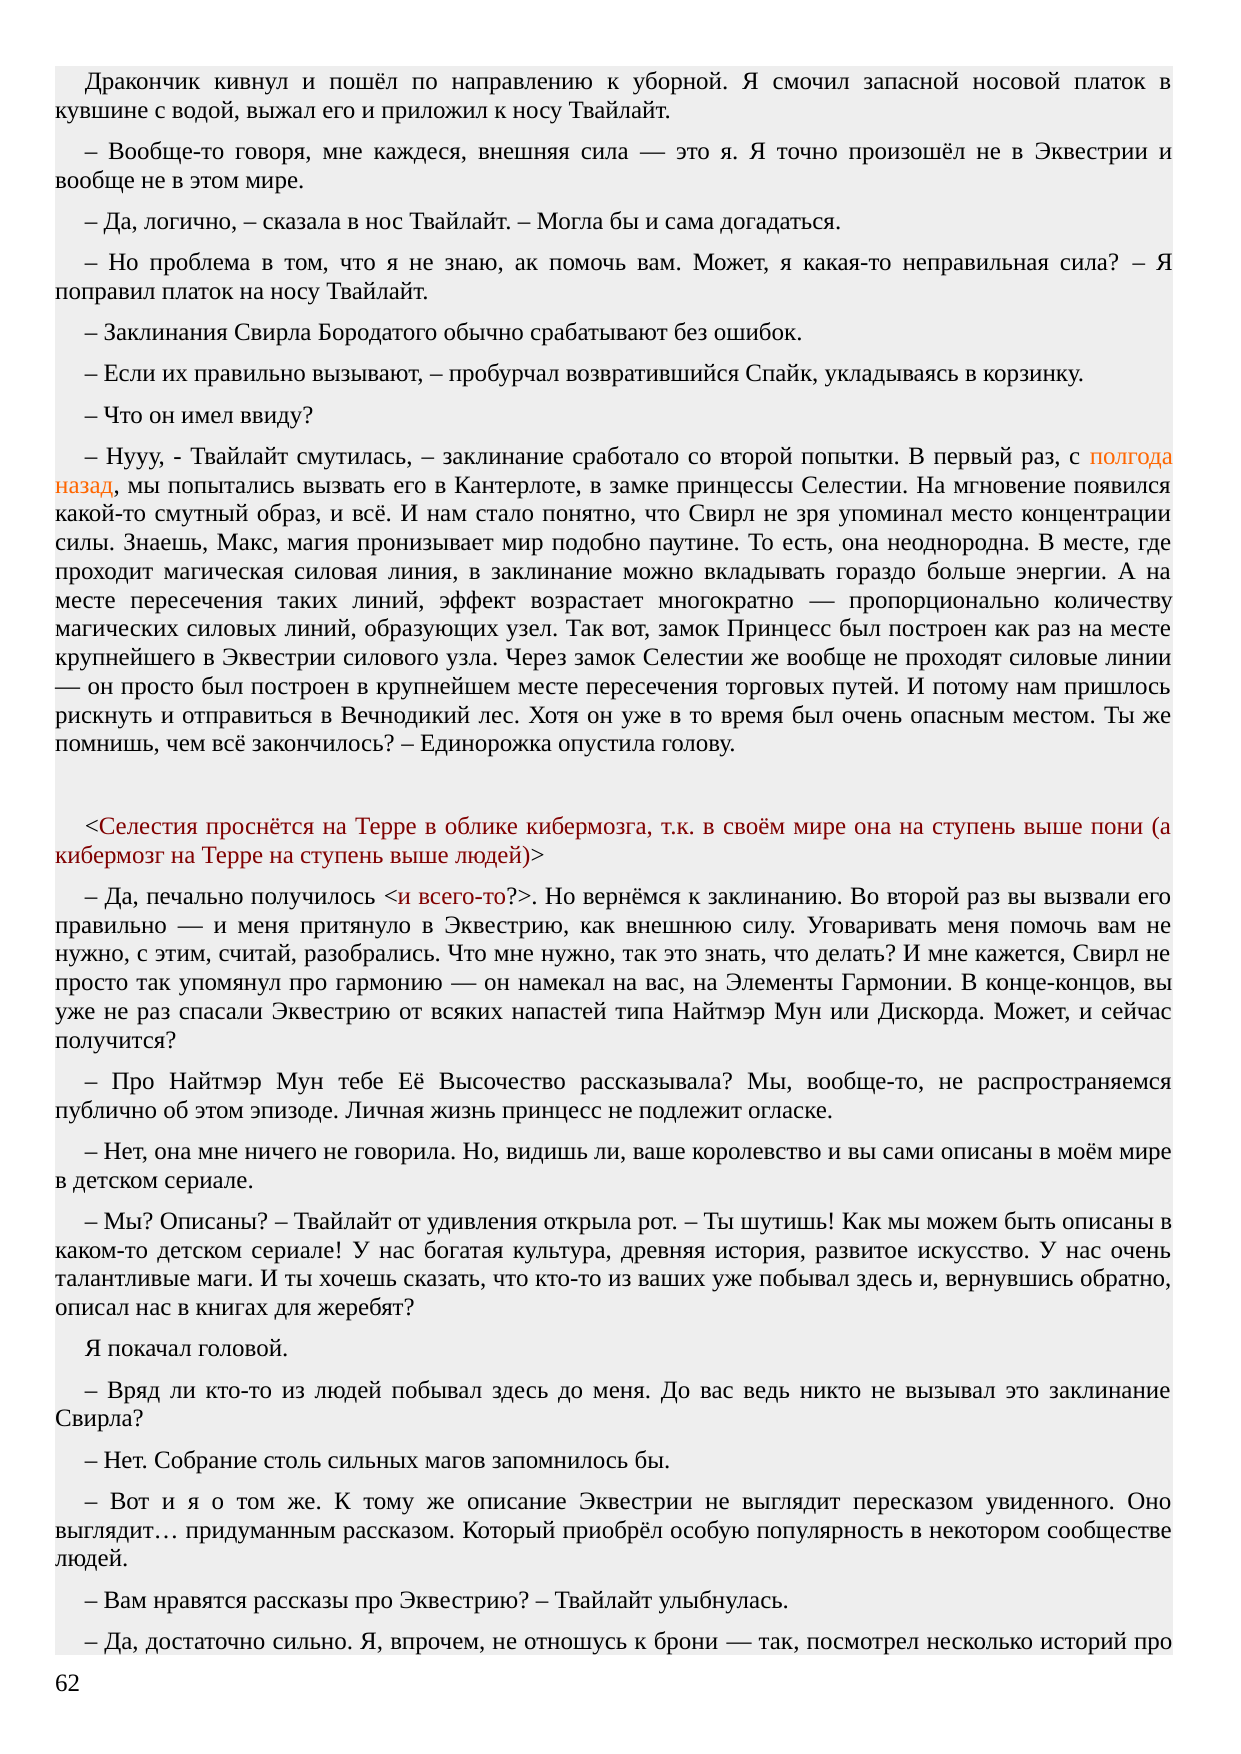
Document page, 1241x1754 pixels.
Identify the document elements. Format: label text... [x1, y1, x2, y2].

text <Селестия проснётся на Терре в облике кибермозга, т.к. в своём мире она на ступень выше пони (а кибермозг на Терре на ступень выше людей)> [55, 811, 1173, 868]
text – Но проблема в том, что я не знаю, ак помочь вам. Может, я какая-то неправильная сила? – Я поправил платок на носу Твайлайт. [55, 247, 1173, 305]
text Дракончик кивнул и пошёл по направлению к уборной. Я смочил запасной носовой платок в кувшине с водой, выжал его и приложил к носу Твайлайт. [55, 66, 1173, 123]
text – Да, печально получилось <и всего-то?>. Но вернёмся к заклинанию. Во второй раз вы вызвали его правильно — и меня притянуло в Эквестрию, как внешнюю силу. Уговаривать меня помочь вам не нужно, с этим, считай, разобрались. Что мне нужно, так это знать, что делать? И мне кажется, Свирл не просто так упомянул про гармонию — он намекал на вас, на Элементы Гармонии. В конце-концов, вы уже не раз спасали Эквестрию от всяких напастей типа Найтмэр Мун или Дискорда. Может, и сейчас получится? [55, 881, 1173, 1053]
text Я покачал головой. [55, 1333, 1173, 1362]
text – Нет, она мне ничего не говорила. Но, видишь ли, ваше королевство и вы сами описаны в моём мире в детском сериале. [55, 1136, 1173, 1193]
text – Заклинания Свирла Бородатого обычно срабатывают без ошибок. [55, 317, 1173, 346]
text – Нууу, - Твайлайт смутилась, – заклинание сработало со второй попытки. В первый раз, с полгода назад, мы попытались вызвать его в Кантерлоте, в замке принцессы Селестии. На мгновение появился какой-то смутный образ, и всё. И нам стало понятно, что Свирл не зря упоминал место концентрации силы. Знаешь, Макс, магия пронизывает мир подобно паутине. То есть, она неоднородна. В месте, где проходит магическая силовая линия, в заклинание можно вкладывать гораздо больше энергии. А на месте пересечения таких линий, эффект возрастает многократно — пропорционально количеству магических силовых линий, образующих узел. Так вот, замок Принцесс был построен как раз на месте крупнейшего в Эквестрии силового узла. Через замок Селестии же вообще не проходят силовые линии — он просто был построен в крупнейшем месте пересечения торговых путей. И потому нам пришлось рискнуть и отправиться в Вечнодикий лес. Хотя он уже в то время был очень опасным местом. Ты же помнишь, чем всё закончилось? – Единорожка опустила голову. [55, 441, 1173, 757]
text – Вряд ли кто-то из людей побывал здесь до меня. До вас ведь никто не вызывал это заклинание Свирла? [55, 1375, 1173, 1432]
text – Вообще-то говоря, мне каждеся, внешняя сила — это я. Я точно произошёл не в Эквестрии и вообще не в этом мире. [55, 136, 1173, 193]
text – Если их правильно вызывают, – пробурчал возвратившийся Спайк, укладываясь в корзинку. [55, 358, 1173, 387]
text – Что он имел ввиду? [55, 400, 1173, 428]
text – Да, логично, – сказала в нос Твайлайт. – Могла бы и сама догадаться. [55, 206, 1173, 235]
text – Мы? Описаны? – Твайлайт от удивления открыла рот. – Ты шутишь! Как мы можем быть описаны в каком-то детском сериале! У нас богатая культура, древняя история, развитое искусство. У нас очень талантливые маги. И ты хочешь сказать, что кто-то из ваших уже побывал здесь и, вернувшись обратно, описал нас в книгах для жеребят? [55, 1206, 1173, 1321]
text – Вам нравятся рассказы про Эквестрию? – Твайлайт улыбнулась. [55, 1585, 1173, 1613]
text – Вот и я о том же. К тому же описание Эквестрии не выглядит пересказом увиденного. Оно выглядит… придуманным рассказом. Который приобрёл особую популярность в некотором сообществе людей. [55, 1486, 1173, 1572]
text – Нет. Собрание столь сильных магов запомнилось бы. [55, 1445, 1173, 1473]
text – Да, достаточно сильно. Я, впрочем, не отношусь к брони — так, посмотрел несколько историй про [55, 1626, 1173, 1655]
text – Про Найтмэр Мун тебе Её Высочество рассказывала? Мы, вообще-то, не распространяемся публично об этом эпизоде. Личная жизнь принцесс не подлежит огласке. [55, 1066, 1173, 1123]
